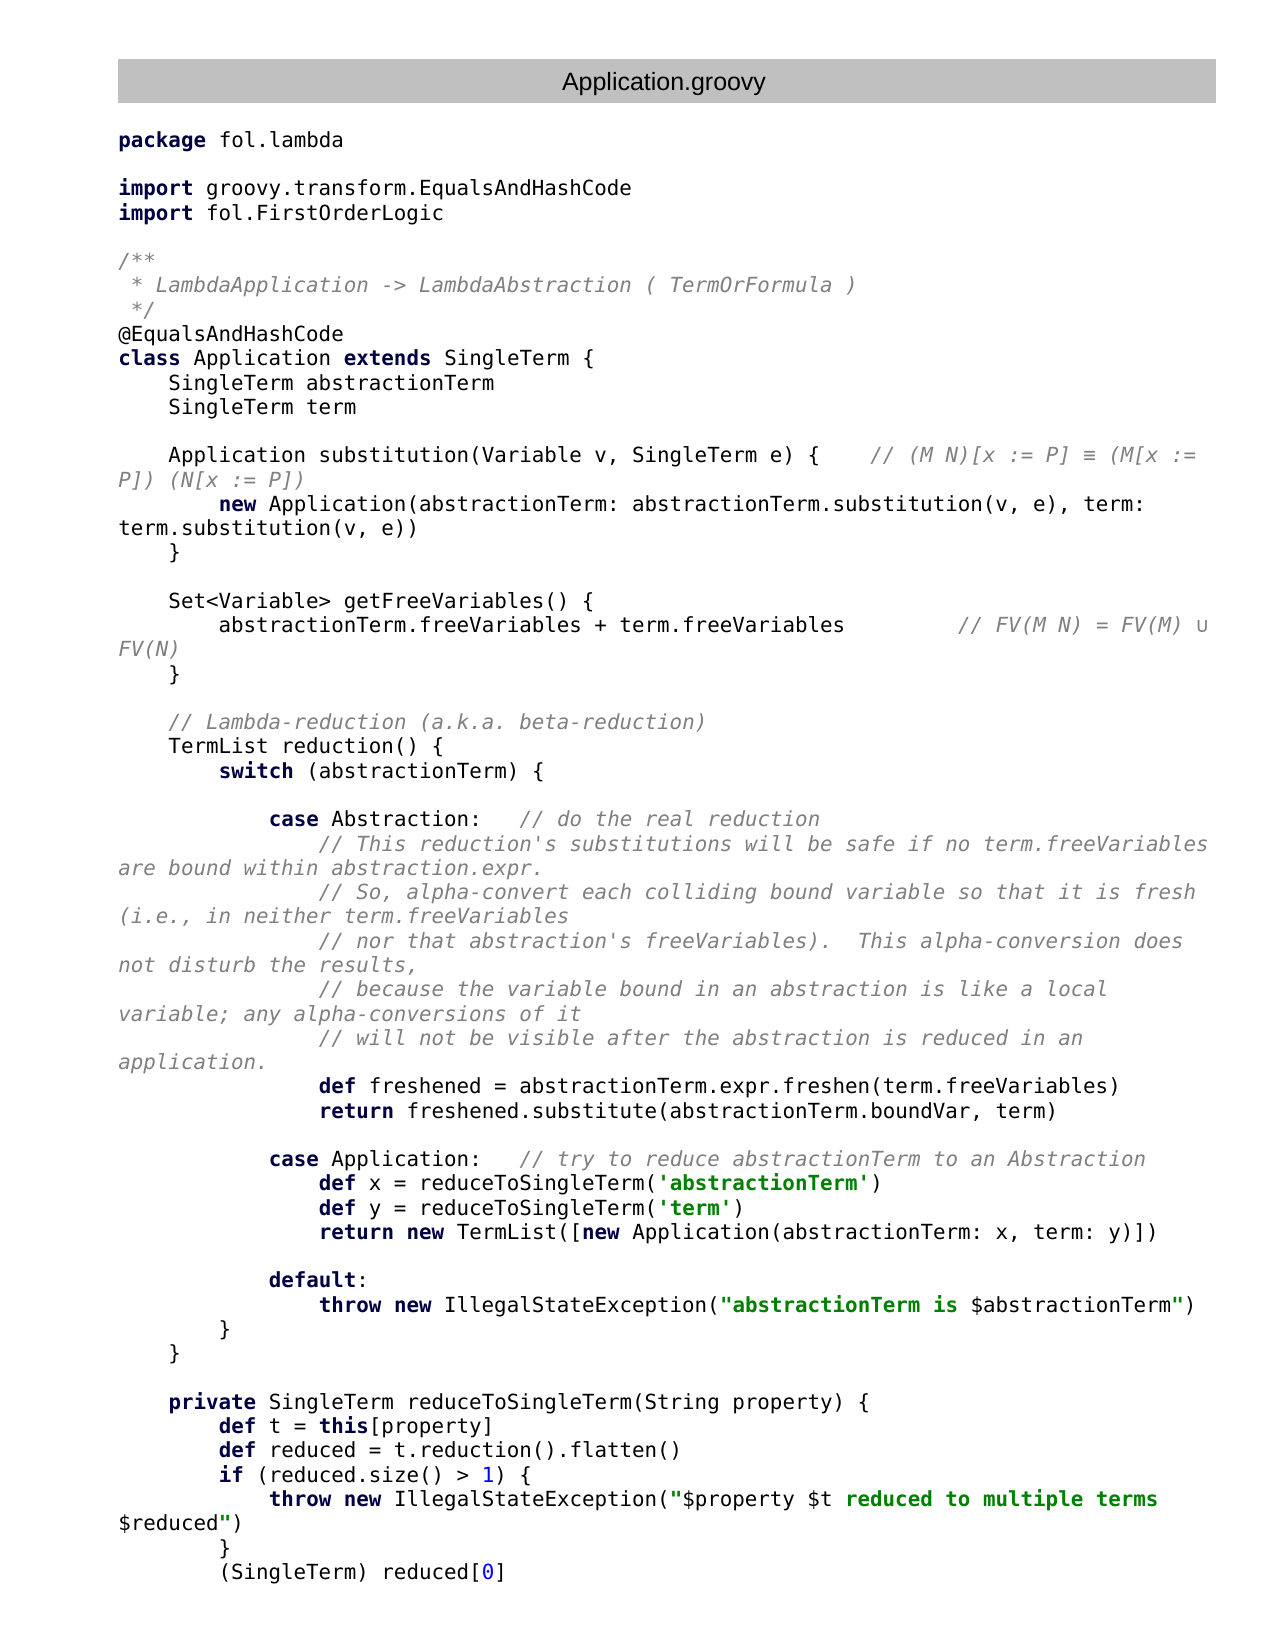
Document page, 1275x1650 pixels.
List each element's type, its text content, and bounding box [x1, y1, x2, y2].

text import groovy.transform.EqualsAndHashCode [118, 176, 1216, 201]
text def x = reduceToSingleTerm('abstractionTerm') [118, 1171, 1216, 1196]
text Set<Variable> getFreeVariables() { [118, 589, 1216, 613]
text */ [118, 298, 1216, 322]
text if (reduced.size() > 1) { [118, 1463, 1216, 1487]
text case Abstraction: // do the real reduction [118, 807, 1216, 832]
text @EqualsAndHashCode [118, 322, 1216, 346]
text throw new IllegalStateException("$property $t reduced to multiple terms $reduced") [118, 1487, 1216, 1536]
text * LambdaApplication -> LambdaAbstraction ( TermOrFormula ) [118, 273, 1216, 298]
text } [118, 1341, 1216, 1366]
text return new TermList([new Application(abstractionTerm: x, term: y)]) [118, 1220, 1216, 1244]
text // Lambda-reduction (a.k.a. beta-reduction) [118, 710, 1216, 734]
text // This reduction's substitutions will be safe if no term.freeVariables are bound within abstraction.expr. [118, 832, 1216, 880]
text default: [118, 1268, 1216, 1293]
text /** [118, 249, 1216, 273]
text (SingleTerm) reduced[0] [118, 1560, 1216, 1584]
text def freshened = abstractionTerm.expr.freshen(term.freeVariables) [118, 1074, 1216, 1099]
text switch (abstractionTerm) { [118, 759, 1216, 783]
table_header Application.groovy [118, 59, 1216, 103]
text } [118, 540, 1216, 565]
text // will not be visible after the abstraction is reduced in an application. [118, 1026, 1216, 1074]
text package fol.lambda [118, 128, 1216, 152]
text } [118, 1317, 1216, 1341]
text } [118, 1536, 1216, 1560]
text SingleTerm term [118, 395, 1216, 419]
text SingleTerm abstractionTerm [118, 371, 1216, 395]
text case Application: // try to reduce abstractionTerm to an Abstraction [118, 1147, 1216, 1171]
text def t = this[property] [118, 1414, 1216, 1438]
text // nor that abstraction's freeVariables). This alpha-conversion does not disturb the results, [118, 929, 1216, 977]
text new Application(abstractionTerm: abstractionTerm.substitution(v, e), term: term.substitution(v, e)) [118, 492, 1216, 540]
text // because the variable bound in an abstraction is like a local variable; any alpha-conversions of it [118, 977, 1216, 1026]
text TermList reduction() { [118, 734, 1216, 759]
text return freshened.substitute(abstractionTerm.boundVar, term) [118, 1099, 1216, 1123]
text def y = reduceToSingleTerm('term') [118, 1196, 1216, 1220]
text private SingleTerm reduceToSingleTerm(String property) { [118, 1390, 1216, 1414]
text } [118, 662, 1216, 686]
text Application substitution(Variable v, SingleTerm e) { // (M N)[x := P] ≡ (M[x := P]) (N[x := P]) [118, 443, 1216, 492]
text def reduced = t.reduction().flatten() [118, 1438, 1216, 1463]
text class Application extends SingleTerm { [118, 346, 1216, 371]
text throw new IllegalStateException("abstractionTerm is $abstractionTerm") [118, 1293, 1216, 1317]
text import fol.FirstOrderLogic [118, 201, 1216, 225]
text // So, alpha-convert each colliding bound variable so that it is fresh (i.e., in neither term.freeVariables [118, 880, 1216, 929]
text abstractionTerm.freeVariables + term.freeVariables // FV(M N) = FV(M) ∪ FV(N) [118, 613, 1216, 662]
